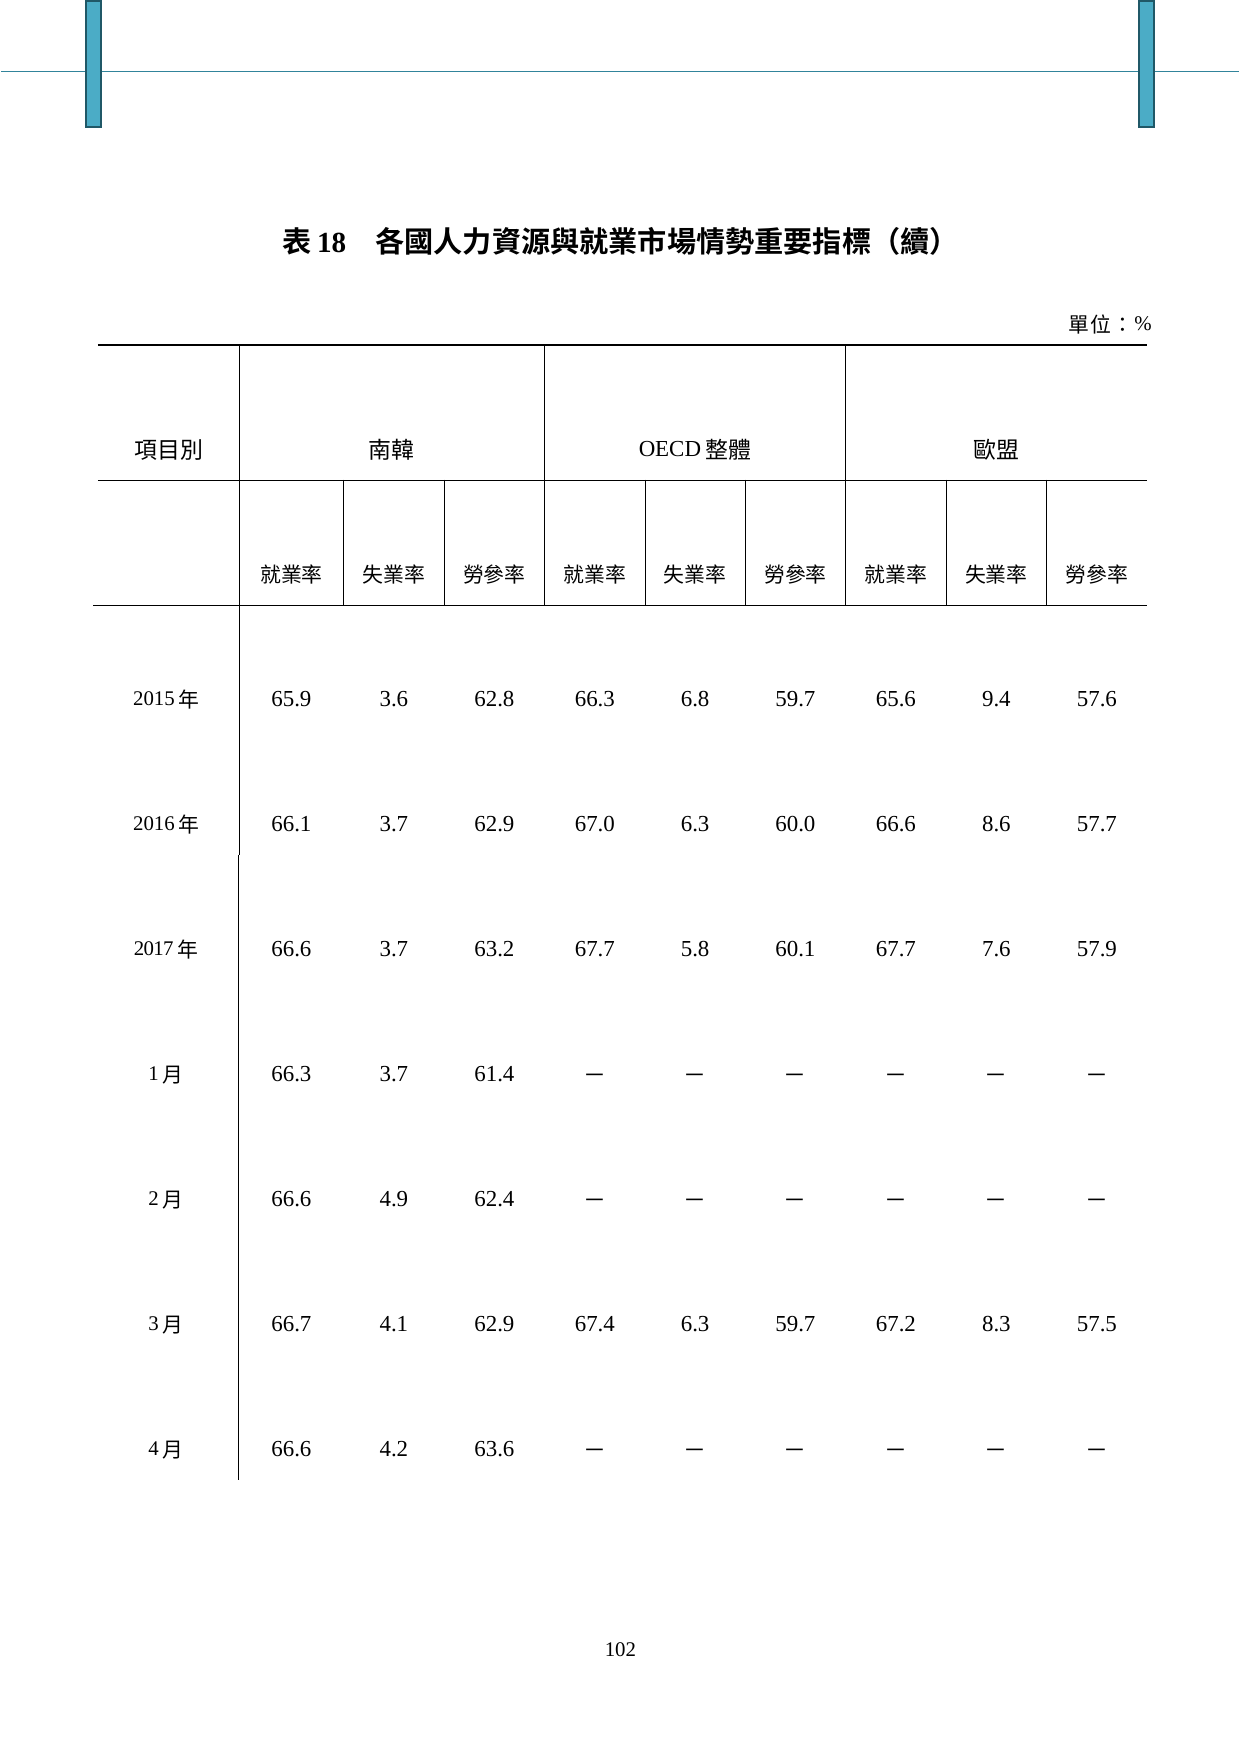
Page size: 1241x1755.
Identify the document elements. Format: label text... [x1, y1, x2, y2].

table_cell 57.5 [1046, 1230, 1147, 1354]
table_cell 67.0 [544, 730, 645, 854]
table_cell － [544, 1355, 645, 1479]
table_cell 就業率 [240, 481, 343, 604]
table_cell 失業率 [646, 481, 745, 604]
table_cell － [645, 980, 745, 1104]
table_cell 62.9 [444, 730, 544, 854]
table_header 項目別 [98, 346, 239, 479]
table_cell 62.8 [444, 606, 544, 729]
table_cell － [745, 1105, 845, 1229]
table_header 歐盟 [846, 346, 1147, 479]
table_cell 65.9 [240, 606, 343, 729]
table_cell 66.6 [239, 1105, 343, 1229]
table_cell － [845, 1355, 946, 1479]
table_cell 9.4 [946, 606, 1046, 729]
table_cell 62.4 [444, 1105, 544, 1229]
table_cell 3月 [93, 1230, 238, 1354]
table_cell 67.2 [845, 1230, 946, 1354]
table_cell 1月 [93, 980, 238, 1104]
table_cell 66.3 [239, 980, 343, 1104]
table_cell 66.7 [239, 1230, 343, 1354]
table_cell 63.2 [444, 855, 544, 979]
table_header [93, 344, 98, 479]
table_cell 63.6 [444, 1355, 544, 1479]
table_header 南韓 [240, 346, 544, 479]
table_cell 2015年 [93, 606, 239, 729]
text 單位：% [177, 282, 1151, 344]
table_cell － [946, 980, 1046, 1104]
table_cell 67.7 [544, 855, 645, 979]
table_cell 勞參率 [445, 481, 544, 604]
table_cell 4月 [93, 1355, 238, 1479]
table_cell － [845, 1105, 946, 1229]
table_cell 57.7 [1046, 730, 1147, 854]
table_cell 2017年 [93, 855, 238, 979]
table_cell － [1046, 1355, 1147, 1479]
table_cell 57.6 [1046, 606, 1147, 729]
table_cell 66.6 [239, 1355, 343, 1479]
table_cell 66.1 [240, 730, 343, 854]
table_cell 59.7 [745, 1230, 845, 1354]
table_cell － [544, 1105, 645, 1229]
table_cell － [1046, 1105, 1147, 1229]
table_cell 61.4 [444, 980, 544, 1104]
table_cell 3.7 [344, 855, 444, 979]
table_cell 失業率 [947, 481, 1046, 604]
table_header OECD整體 [545, 346, 845, 479]
table_cell － [946, 1105, 1046, 1229]
table_cell 就業率 [846, 481, 946, 604]
table_cell 勞參率 [746, 481, 845, 604]
table_cell 3.7 [344, 980, 444, 1104]
table_cell － [544, 980, 645, 1104]
table_cell 2016年 [93, 730, 239, 854]
table_cell 4.2 [344, 1355, 444, 1479]
table_cell － [745, 980, 845, 1104]
table_cell 2月 [93, 1105, 238, 1229]
table_cell － [645, 1355, 745, 1479]
table_cell － [645, 1105, 745, 1229]
table_cell 59.7 [745, 606, 845, 729]
table_cell 60.1 [745, 855, 845, 979]
table_cell 勞參率 [1047, 481, 1147, 604]
table_cell 3.7 [344, 730, 444, 854]
table_cell 57.9 [1046, 855, 1147, 979]
table_cell 66.6 [239, 855, 343, 979]
table_cell － [845, 980, 946, 1104]
table_cell 66.3 [544, 606, 645, 729]
table_cell 6.8 [645, 606, 745, 729]
table_cell 4.1 [344, 1230, 444, 1354]
table_cell 就業率 [545, 481, 645, 604]
table_cell 6.3 [645, 1230, 745, 1354]
table_cell 65.6 [845, 606, 946, 729]
table_cell 5.8 [645, 855, 745, 979]
table_cell 67.7 [845, 855, 946, 979]
text 表18 各國人力資源與就業市場情勢重要指標（續） [177, 219, 1063, 261]
table_cell 8.6 [946, 730, 1046, 854]
table_cell 66.6 [845, 730, 946, 854]
table_cell 60.0 [745, 730, 845, 854]
table_cell 4.9 [344, 1105, 444, 1229]
table_cell － [745, 1355, 845, 1479]
table_cell － [1046, 980, 1147, 1104]
table_cell 8.3 [946, 1230, 1046, 1354]
table_cell 7.6 [946, 855, 1046, 979]
table_cell － [946, 1355, 1046, 1479]
table_cell [93, 480, 239, 604]
table_cell 6.3 [645, 730, 745, 854]
table_cell 失業率 [344, 481, 444, 604]
table_cell 62.9 [444, 1230, 544, 1354]
table_cell 67.4 [544, 1230, 645, 1354]
table_cell 3.6 [344, 606, 444, 729]
